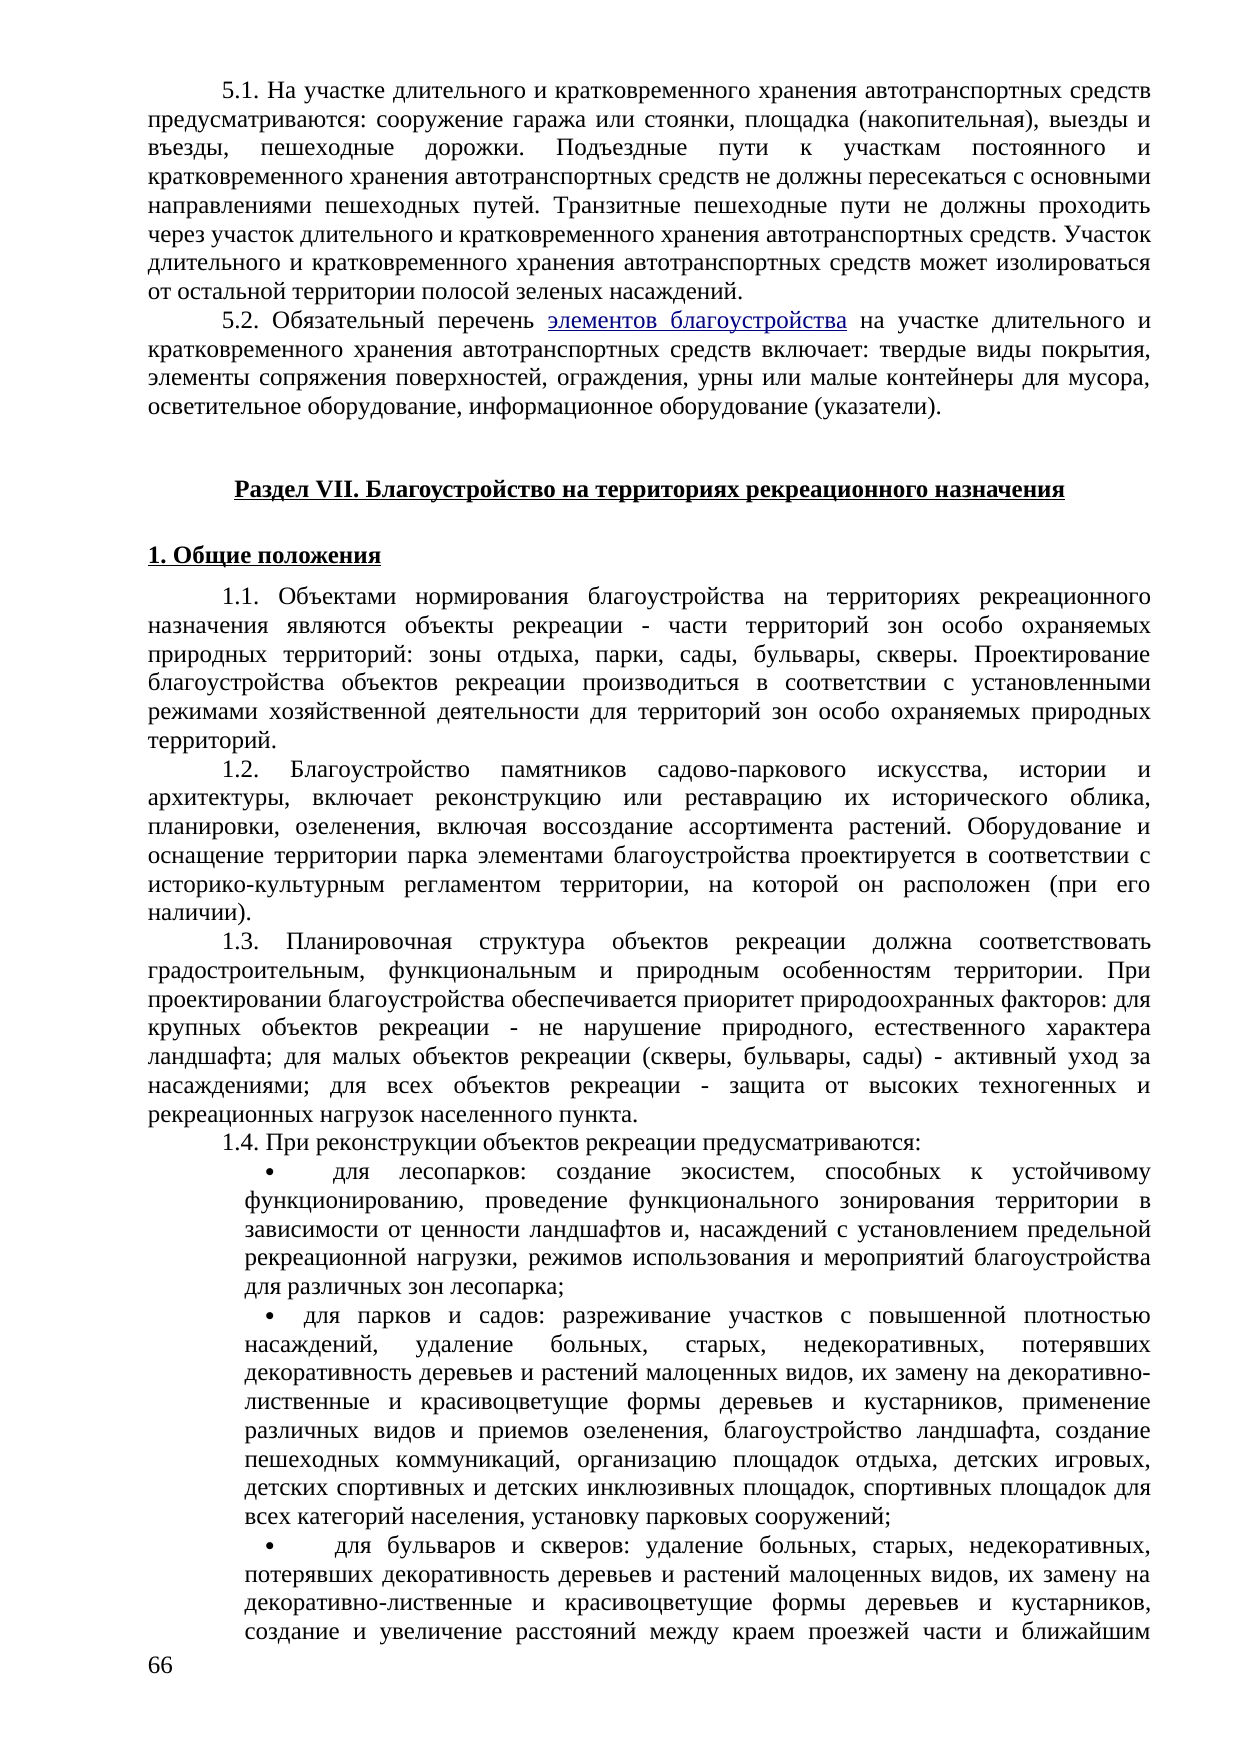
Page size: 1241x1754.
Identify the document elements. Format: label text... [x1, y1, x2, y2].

text 1. Общие положения [148, 540, 1152, 569]
list для бульваров и скверов: удаление больных, старых, недекоративных, потерявших декоративность деревьев и растений малоценных видов, их замену на декоративно­-лиственные и красивоцветущие формы деревьев и кустарников, создание и увеличение расстояний между краем проезжей части и ближайшим [207, 1530, 1152, 1645]
text Раздел VII. Благоустройство на территориях рекреационного назначения [148, 474, 1152, 502]
list для парков и садов: разреживание участков с повышенной плотностью насаждений, удаление больных, старых, недекоративных, потерявших декоративность деревьев и растений малоценных видов, их замену на декоративно-лиственные и красивоцветущие формы деревьев и кустарников, применение различных видов и приемов озеленения, благоустройство ландшафта, создание пешеходных коммуникаций, организацию площадок отдыха, детских игровых, детских спортивных и детских инклюзивных площадок, спортивных площадок для всех категорий населения, установку парковых сооружений; [207, 1300, 1152, 1530]
text 1.1. Объектами нормирования благоустройства на территориях рекреационного назначения являются объекты рекреации - части территорий зон особо охраняемых природных территорий: зоны отдыха, парки, сады, бульвары, скверы. Проектирование благоустройства объектов рекреации производиться в соответствии с установленными режимами хозяйственной деятельности для территорий зон особо охраняемых природных территорий. [148, 581, 1152, 754]
text 1.4. При реконструкции объектов рекреации предусматриваются: [148, 1127, 1152, 1156]
text 1.3. Планировочная структура объектов рекреации должна соответствовать градостроительным, функциональным и природным особенностям территории. При проектировании благоустройства обеспечивается приоритет природоохранных факторов: для крупных объектов рекреации - не нарушение природного, естественного характера ландшафта; для малых объектов рекреации (скверы, бульвары, сады) - активный уход за насаждениями; для всех объектов рекреации - защита от высоких техногенных и рекреационных нагрузок населенного пункта. [148, 926, 1152, 1127]
text 1.2. Благоустройство памятников садово-паркового искусства, истории и архитектуры, включает реконструкцию или реставрацию их исторического облика, планировки, озеленения, включая воссоздание ассортимента растений. Оборудование и оснащение территории парка элементами благоустройства проектируется в соответствии с историко-культурным регламентом территории, на которой он расположен (при его наличии). [148, 754, 1152, 926]
text 5.2. Обязательный перечень элементов благоустройства на участке длительного и кратковременного хранения автотранспортных средств включает: твердые виды покрытия, элементы сопряжения поверхностей, ограждения, урны или малые контейнеры для мусора, осветительное оборудование, информационное оборудование (указатели). [148, 305, 1152, 420]
list для лесопарков: создание экосистем, способных к устойчивому функционированию, проведение функционального зонирования территории в зависимости от ценности ландшафтов и, насаждений с установлением предельной рекреационной нагрузки, режимов использования и мероприятий благоустройства для различных зон лесопарка; [207, 1156, 1152, 1300]
text 5.1. На участке длительного и кратковременного хранения автотранспортных средств предусматриваются: сооружение гаража или стоянки, площадка (накопительная), выезды и въезды, пешеходные дорожки. Подъездные пути к участкам постоянного и кратковременного хранения автотранспортных средств не должны пересекаться с основными направлениями пешеходных путей. Транзитные пешеходные пути не должны проходить через участок длительного и кратковременного хранения автотранспортных средств. Участок длительного и кратковременного хранения автотранспортных средств может изолироваться от остальной территории полосой зеленых насаждений. [148, 75, 1152, 305]
